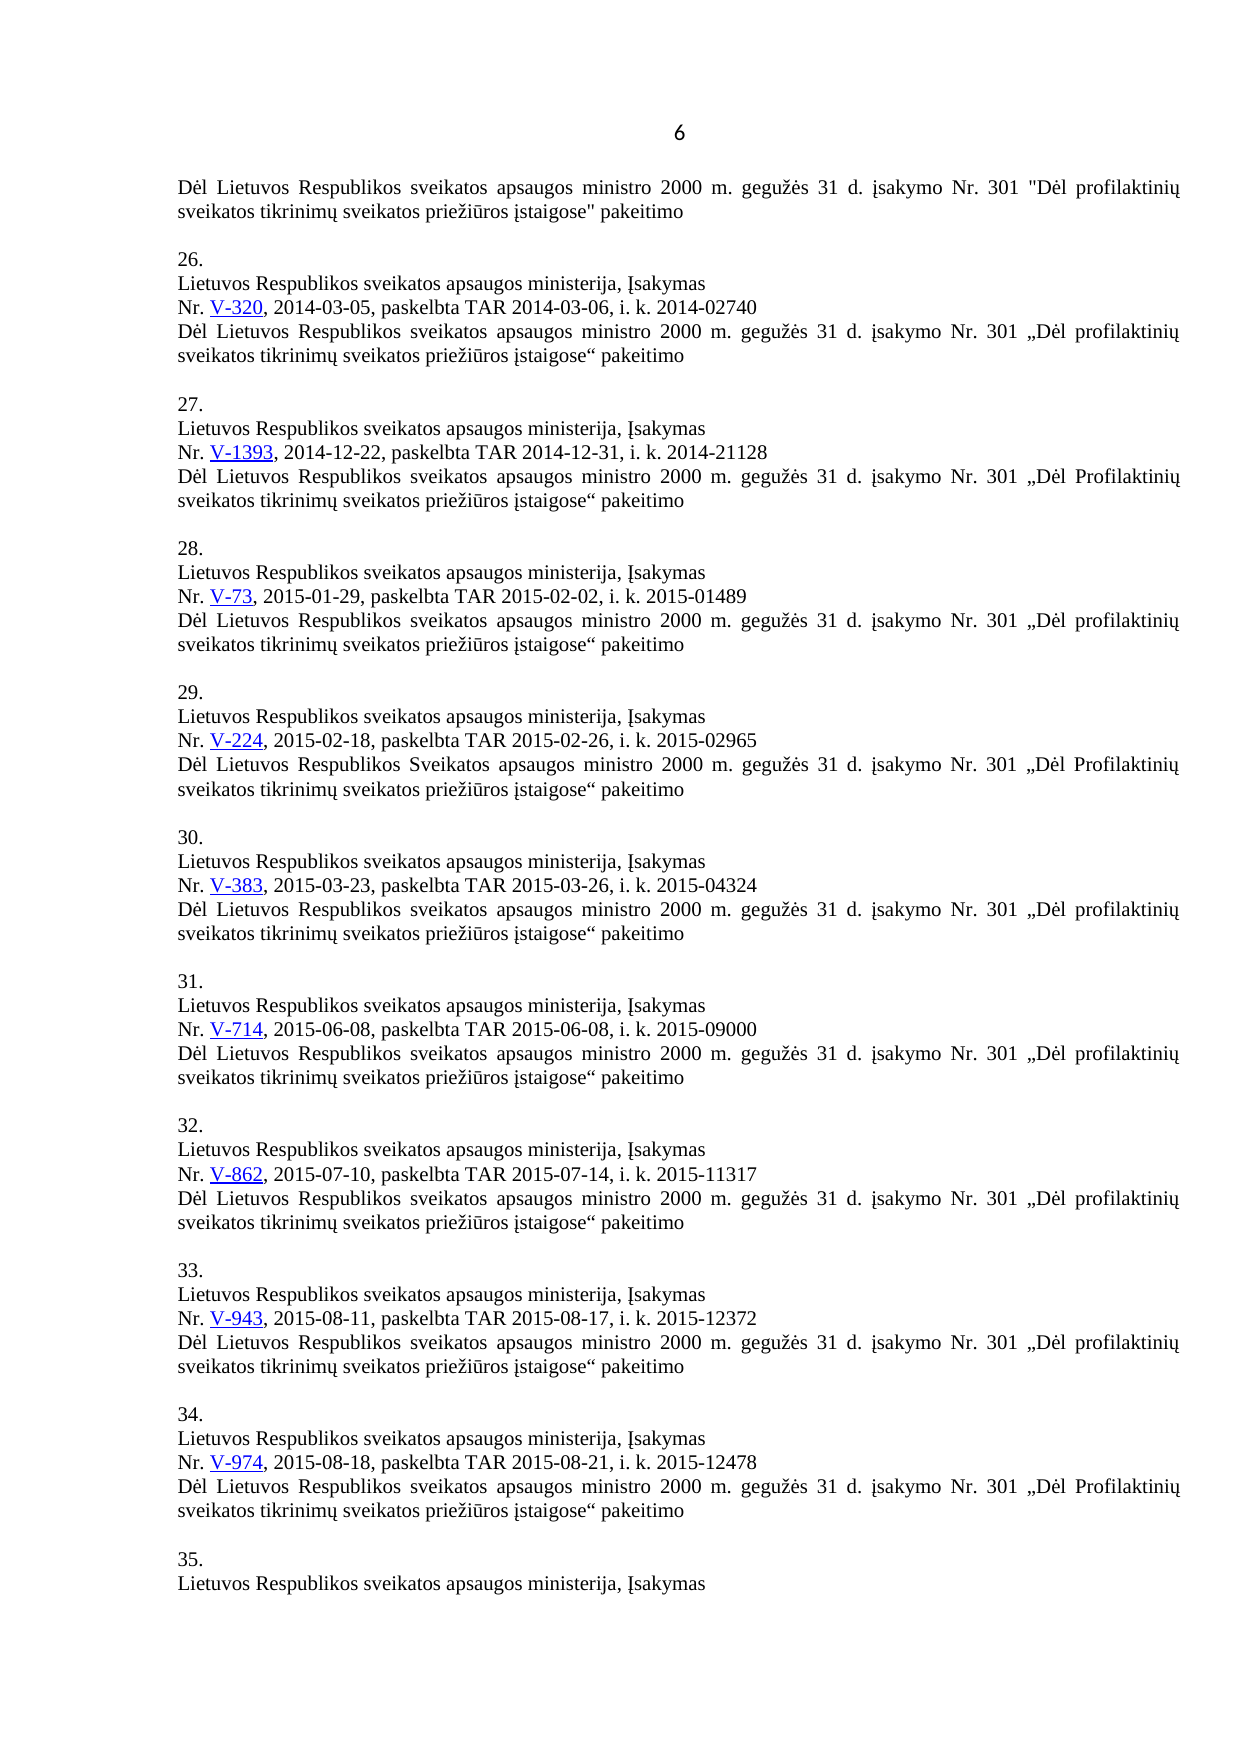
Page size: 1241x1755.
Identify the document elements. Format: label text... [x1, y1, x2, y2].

text Lietuvos Respublikos sveikatos apsaugos ministerija, Įsakymas [177, 1571, 1181, 1594]
text 28. [177, 536, 1181, 560]
text Nr. V-224, 2015-02-18, paskelbta TAR 2015-02-26, i. k. 2015-02965 [177, 728, 1181, 752]
text Nr. V-383, 2015-03-23, paskelbta TAR 2015-03-26, i. k. 2015-04324 [177, 873, 1181, 897]
text Dėl Lietuvos Respublikos sveikatos apsaugos ministro 2000 m. gegužės 31 d. įsakymo Nr. 301 „Dėl profilaktinių sveikatos tikrinimų sveikatos priežiūros įstaigose“ pakeitimo [177, 1330, 1181, 1378]
text Dėl Lietuvos Respublikos sveikatos apsaugos ministro 2000 m. gegužės 31 d. įsakymo Nr. 301 „Dėl Profilaktinių sveikatos tikrinimų sveikatos priežiūros įstaigose“ pakeitimo [177, 1474, 1181, 1522]
text Dėl Lietuvos Respublikos sveikatos apsaugos ministro 2000 m. gegužės 31 d. įsakymo Nr. 301 „Dėl profilaktinių sveikatos tikrinimų sveikatos priežiūros įstaigose“ pakeitimo [177, 897, 1181, 945]
text 29. [177, 680, 1181, 704]
text Dėl Lietuvos Respublikos Sveikatos apsaugos ministro 2000 m. gegužės 31 d. įsakymo Nr. 301 „Dėl Profilaktinių sveikatos tikrinimų sveikatos priežiūros įstaigose“ pakeitimo [177, 752, 1181, 801]
text Dėl Lietuvos Respublikos sveikatos apsaugos ministro 2000 m. gegužės 31 d. įsakymo Nr. 301 „Dėl Profilaktinių sveikatos tikrinimų sveikatos priežiūros įstaigose“ pakeitimo [177, 464, 1181, 512]
text 30. [177, 824, 1181, 849]
text Dėl Lietuvos Respublikos sveikatos apsaugos ministro 2000 m. gegužės 31 d. įsakymo Nr. 301 "Dėl profilaktinių sveikatos tikrinimų sveikatos priežiūros įstaigose" pakeitimo [177, 175, 1181, 223]
text Nr. V-974, 2015-08-18, paskelbta TAR 2015-08-21, i. k. 2015-12478 [177, 1450, 1181, 1474]
text Nr. V-714, 2015-06-08, paskelbta TAR 2015-06-08, i. k. 2015-09000 [177, 1017, 1181, 1041]
text Lietuvos Respublikos sveikatos apsaugos ministerija, Įsakymas [177, 993, 1181, 1017]
text Nr. V-1393, 2014-12-22, paskelbta TAR 2014-12-31, i. k. 2014-21128 [177, 439, 1181, 464]
text Lietuvos Respublikos sveikatos apsaugos ministerija, Įsakymas [177, 704, 1181, 728]
text 31. [177, 969, 1181, 993]
text Lietuvos Respublikos sveikatos apsaugos ministerija, Įsakymas [177, 271, 1181, 295]
text Nr. V-862, 2015-07-10, paskelbta TAR 2015-07-14, i. k. 2015-11317 [177, 1161, 1181, 1186]
text 35. [177, 1546, 1181, 1571]
text Lietuvos Respublikos sveikatos apsaugos ministerija, Įsakymas [177, 849, 1181, 873]
text Nr. V-73, 2015-01-29, paskelbta TAR 2015-02-02, i. k. 2015-01489 [177, 584, 1181, 608]
text Lietuvos Respublikos sveikatos apsaugos ministerija, Įsakymas [177, 560, 1181, 584]
text 27. [177, 391, 1181, 416]
text Dėl Lietuvos Respublikos sveikatos apsaugos ministro 2000 m. gegužės 31 d. įsakymo Nr. 301 „Dėl profilaktinių sveikatos tikrinimų sveikatos priežiūros įstaigose“ pakeitimo [177, 1186, 1181, 1234]
text 32. [177, 1113, 1181, 1137]
text 26. [177, 247, 1181, 271]
text 33. [177, 1258, 1181, 1282]
text Nr. V-320, 2014-03-05, paskelbta TAR 2014-03-06, i. k. 2014-02740 [177, 295, 1181, 319]
text 34. [177, 1402, 1181, 1426]
text Dėl Lietuvos Respublikos sveikatos apsaugos ministro 2000 m. gegužės 31 d. įsakymo Nr. 301 „Dėl profilaktinių sveikatos tikrinimų sveikatos priežiūros įstaigose“ pakeitimo [177, 608, 1181, 656]
text Nr. V-943, 2015-08-11, paskelbta TAR 2015-08-17, i. k. 2015-12372 [177, 1306, 1181, 1330]
text Lietuvos Respublikos sveikatos apsaugos ministerija, Įsakymas [177, 1426, 1181, 1450]
text Lietuvos Respublikos sveikatos apsaugos ministerija, Įsakymas [177, 416, 1181, 439]
text Lietuvos Respublikos sveikatos apsaugos ministerija, Įsakymas [177, 1282, 1181, 1306]
text Dėl Lietuvos Respublikos sveikatos apsaugos ministro 2000 m. gegužės 31 d. įsakymo Nr. 301 „Dėl profilaktinių sveikatos tikrinimų sveikatos priežiūros įstaigose“ pakeitimo [177, 319, 1181, 367]
text Lietuvos Respublikos sveikatos apsaugos ministerija, Įsakymas [177, 1137, 1181, 1161]
text Dėl Lietuvos Respublikos sveikatos apsaugos ministro 2000 m. gegužės 31 d. įsakymo Nr. 301 „Dėl profilaktinių sveikatos tikrinimų sveikatos priežiūros įstaigose“ pakeitimo [177, 1041, 1181, 1089]
